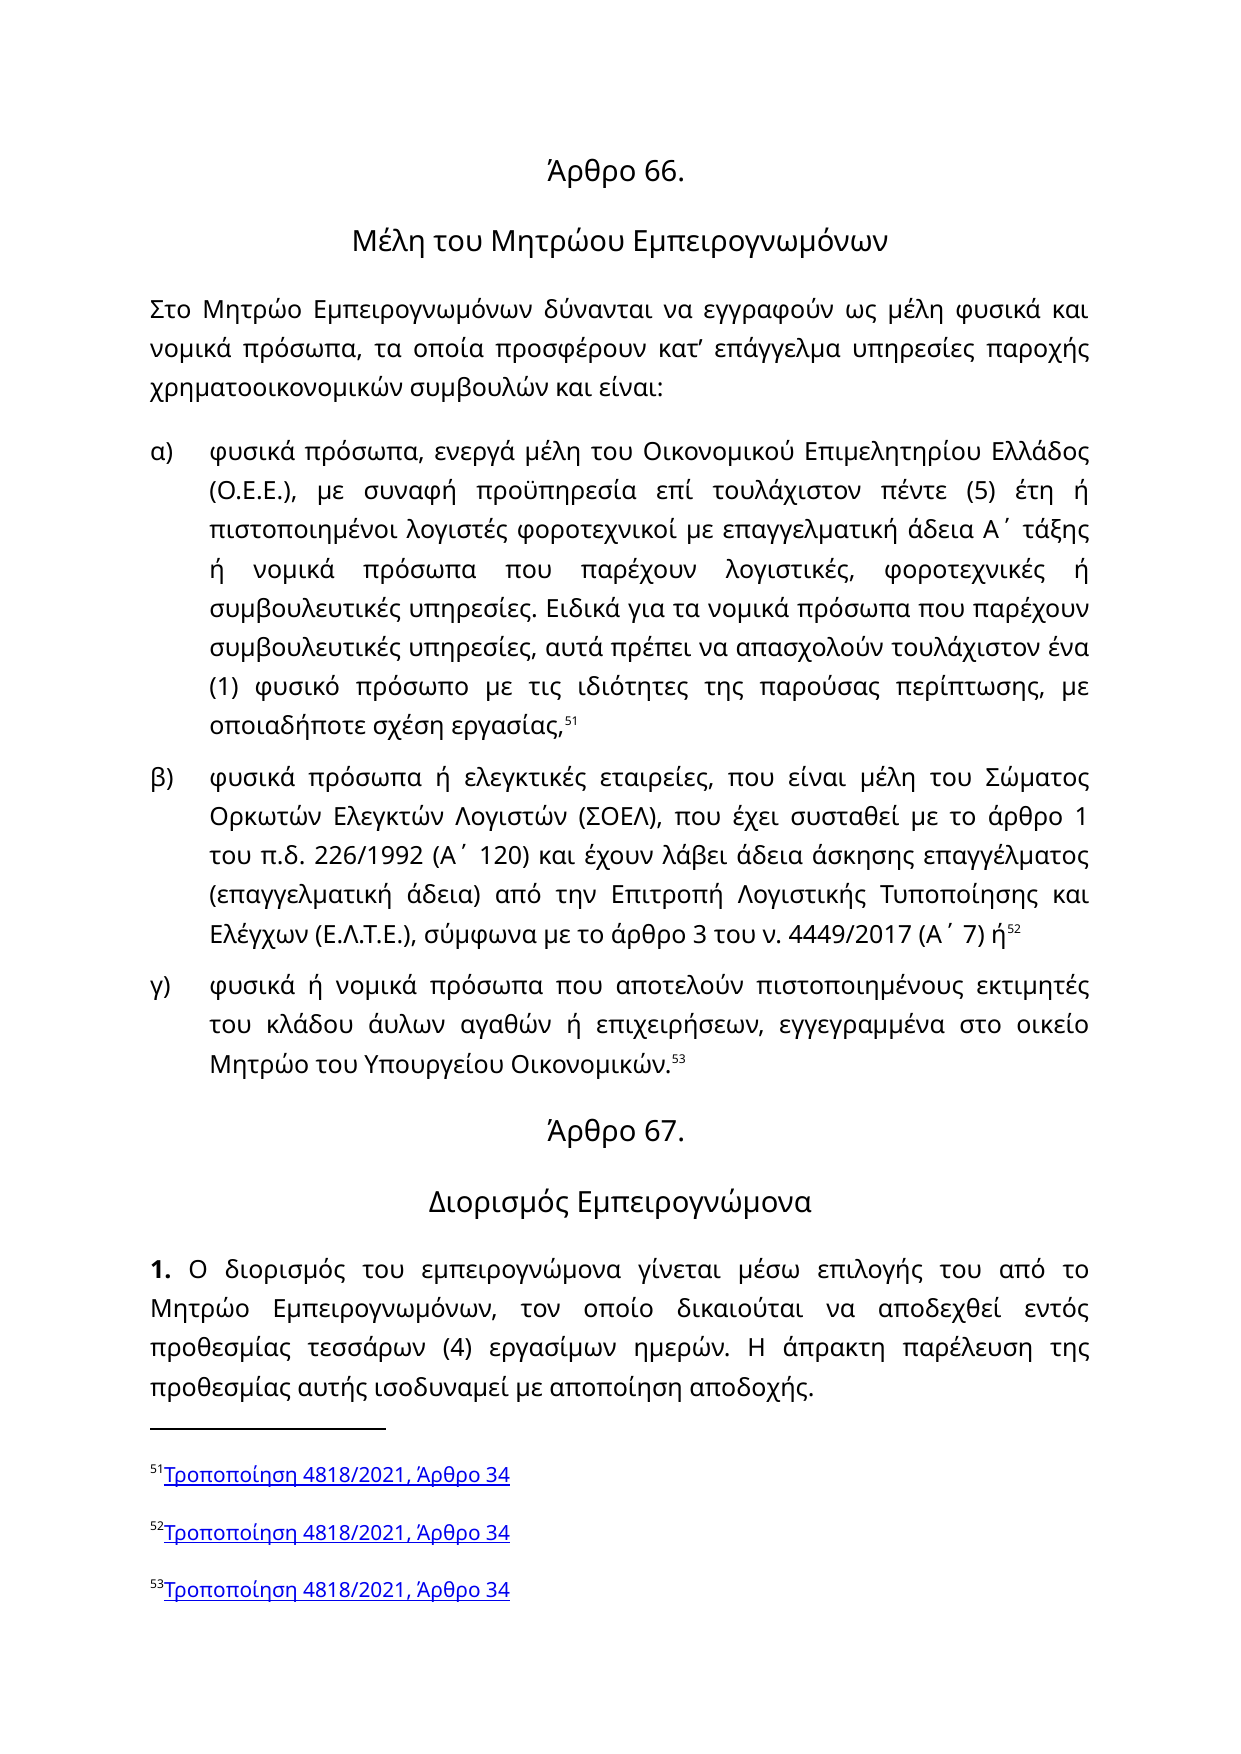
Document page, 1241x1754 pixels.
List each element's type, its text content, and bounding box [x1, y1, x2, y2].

text Τροποποίηση 4818/2021, Άρθρο 34 [150, 1518, 1090, 1546]
list α) φυσικά πρόσωπα, ενεργά μέλη του Οικονομικού Επιμελητηρίου Ελλάδος (Ο.Ε.Ε.), με συναφή προϋπηρεσία επί τουλάχιστον πέντε (5) έτη ή πιστοποιημένοι λογιστές φοροτεχνικοί με επαγγελματική άδεια Α΄ τάξης ή νομικά πρόσωπα που παρέχουν λογιστικές, φοροτεχνικές ή συμβουλευτικές υπηρεσίες. Ειδικά για τα νομικά πρόσωπα που παρέχουν συμβουλευτικές υπηρεσίες, αυτά πρέπει να απασχολούν τουλάχιστον ένα (1) φυσικό πρόσωπο με τις ιδιότητες της παρούσας περίπτωσης, με οποιαδήποτε σχέση εργασίας, [150, 434, 1090, 742]
subtitle Άρθρο 66. [150, 150, 1090, 190]
subtitle Άρθρο 67. [150, 1110, 1090, 1150]
text Τροποποίηση 4818/2021, Άρθρο 34 [150, 1460, 1090, 1489]
subtitle Διορισμός Εμπειρογνώμονα [150, 1181, 1090, 1221]
list γ) φυσικά ή νομικά πρόσωπα που αποτελούν πιστοποιημένους εκτιμητές του κλάδου άυλων αγαθών ή επιχειρήσεων, εγγεγραμμένα στο οικείο Μητρώο του Υπουργείου Οικονομικών. [150, 968, 1090, 1080]
text Στο Μητρώο Εμπειρογνωμόνων δύνανται να εγγραφούν ως μέλη φυσικά και νομικά πρόσωπα, τα οποία προσφέρουν κατ’ επάγγελμα υπηρεσίες παροχής χρηματοοικονομικών συμβουλών και είναι: [150, 291, 1090, 404]
text Τροποποίηση 4818/2021, Άρθρο 34 [150, 1576, 1090, 1604]
text 1. Ο διορισμός του εμπειρογνώμονα γίνεται μέσω επιλογής του από το Μητρώο Εμπειρογνωμόνων, τον οποίο δικαιούται να αποδεχθεί εντός προθεσμίας τεσσάρων (4) εργασίμων ημερών. Η άπρακτη παρέλευση της προθεσμίας αυτής ισοδυναμεί με αποποίηση αποδοχής. [150, 1252, 1090, 1403]
subtitle Μέλη του Μητρώου Εμπειρογνωμόνων [150, 221, 1090, 260]
list β) φυσικά πρόσωπα ή ελεγκτικές εταιρείες, που είναι μέλη του Σώματος Ορκωτών Ελεγκτών Λογιστών (ΣΟΕΛ), που έχει συσταθεί με το άρθρο 1 του π.δ. 226/1992 (Α΄ 120) και έχουν λάβει άδεια άσκησης επαγγέλματος (επαγγελματική άδεια) από την Επιτροπή Λογιστικής Τυποποίησης και Ελέγχων (Ε.Λ.Τ.Ε.), σύμφωνα με το άρθρο 3 του ν. 4449/2017 (Α΄ 7) ή [150, 759, 1090, 950]
